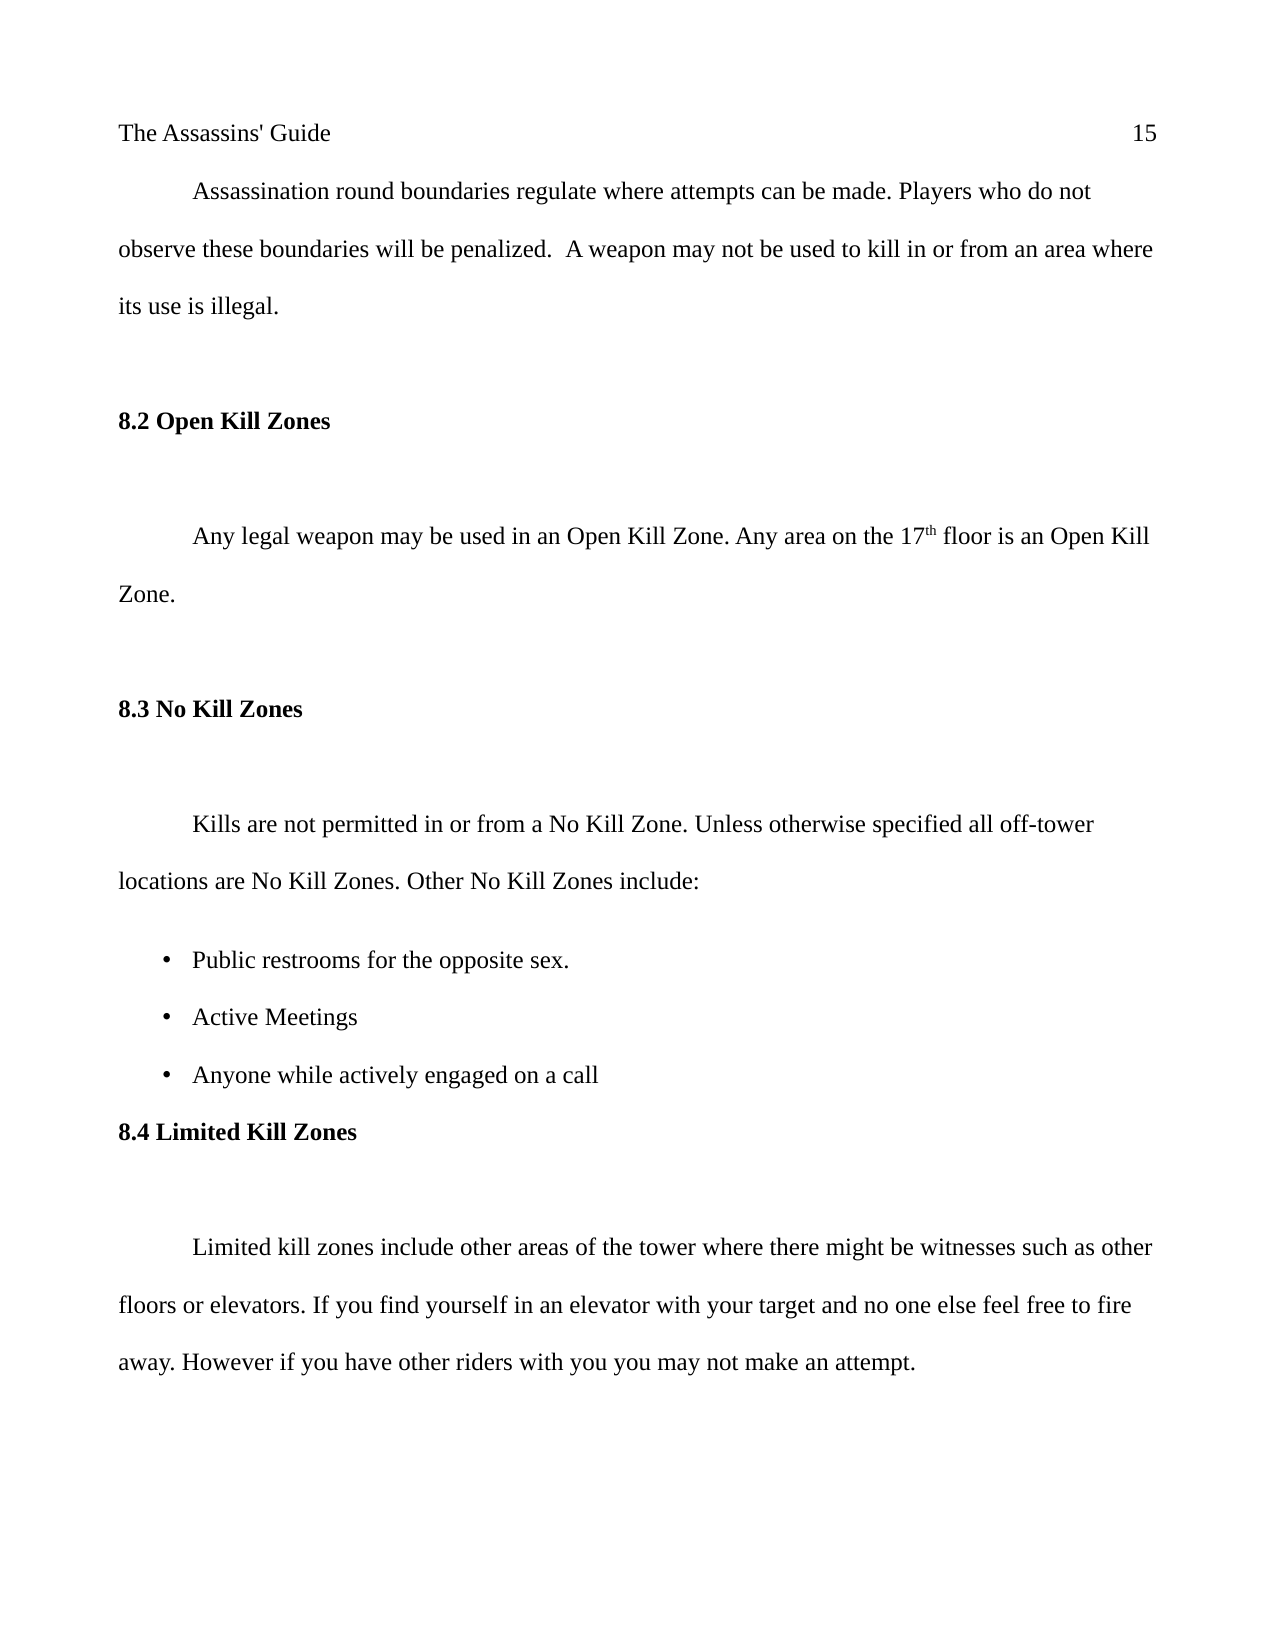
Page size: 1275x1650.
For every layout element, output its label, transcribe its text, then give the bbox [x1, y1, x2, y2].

list Kills are not permitted in or from a No Kill Zone. Unless otherwise specified all off-tower locations are No Kill Zones. Other No Kill Zones include: [118, 809, 1157, 895]
list Assassination round boundaries regulate where attempts can be made. Players who do not observe these boundaries will be penalized. A weapon may not be used to kill in or from an area where its use is illegal. [118, 176, 1157, 320]
list 8.2 Open Kill Zones [118, 406, 1157, 435]
list Limited kill zones include other areas of the tower where there might be witnesses such as other floors or elevators. If you find yourself in an elevator with your target and no one else feel free to fire away. However if you have other riders with you you may not make an attempt. [118, 1232, 1157, 1376]
list Any legal weapon may be used in an Open Kill Zone. Any area on the 17th floor is an Open Kill Zone. [118, 521, 1157, 608]
list 8.4 Limited Kill Zones [118, 1117, 1157, 1146]
list Active Meetings [162, 1002, 1157, 1031]
list Public restrooms for the opposite sex. [162, 945, 1157, 973]
list 8.3 No Kill Zones [118, 694, 1157, 723]
list Anyone while actively engaged on a call [162, 1060, 1157, 1088]
